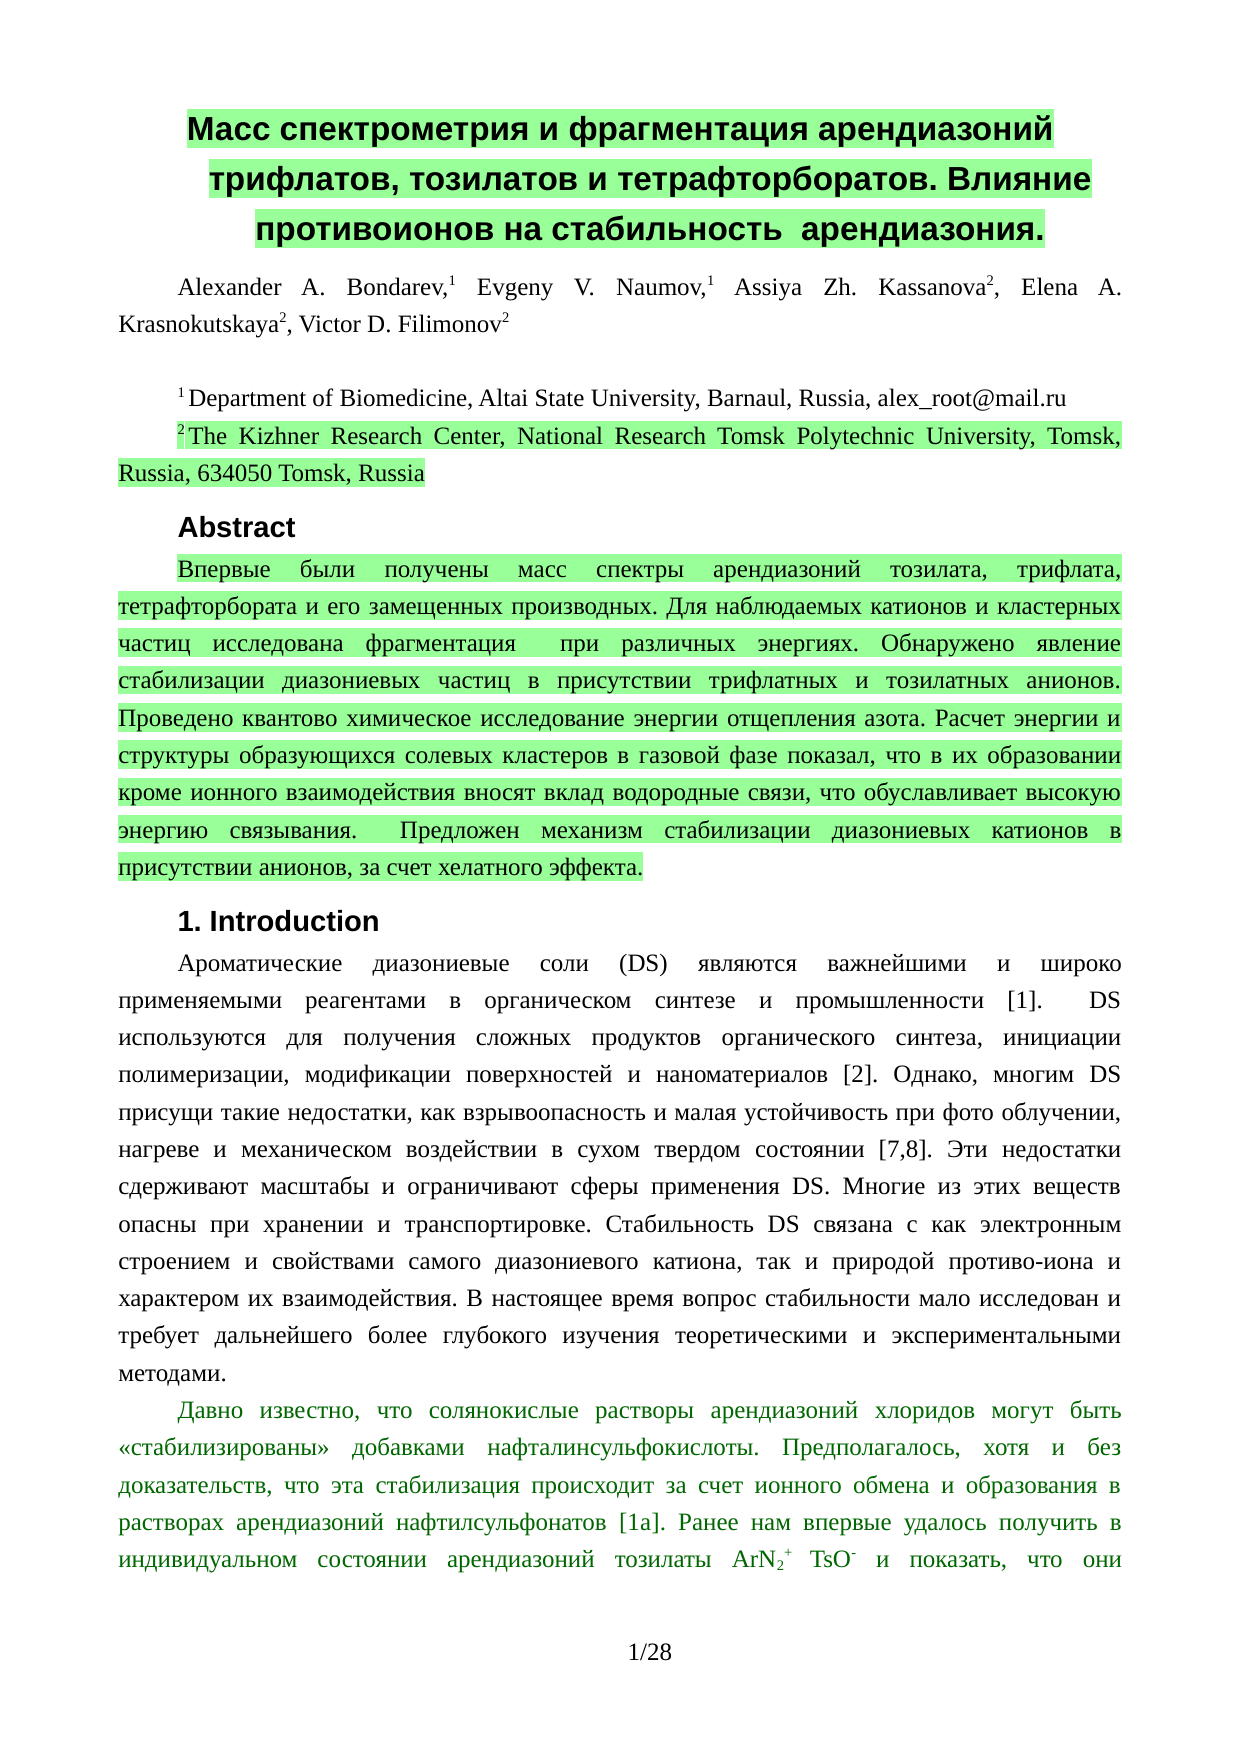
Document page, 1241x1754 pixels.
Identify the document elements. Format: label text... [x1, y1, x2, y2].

text 1 Department of Biomedicine, Altai State University, Barnaul, Russia, alex_root@mail.ru [118, 383, 1122, 412]
list Впервые были получены масс спектры арендиазоний тозилата, трифлата, тетрафторбората и его замещенных производных. Для наблюдаемых катионов и кластерных частиц исследована фрагментация при различных энергиях. Обнаружено явление стабилизации диазониевых частиц в присутствии трифлатных и тозилатных анионов. Проведено квантово химическое исследование энергии отщепления азота. Расчет энергии и структуры образующихся солевых кластеров в газовой фазе показал, что в их образовании кроме ионного взаимодействия вносят вклад водородные связи, что обуславливает высокую энергию связывания. Предложен механизм стабилизации диазониевых катионов в присутствии анионов, за счет хелатного эффекта. [118, 554, 1122, 881]
list Ароматические диазониевые соли (DS) являются важнейшими и широко применяемыми реагентами в органическом синтезе и промышленности [1]. DS используются для получения сложных продуктов органического синтеза, инициации полимеризации, модификации поверхностей и наноматериалов [2]. Однако, многим DS присущи такие недостатки, как взрывоопасность и малая устойчивость при фото облучении, нагреве и механическом воздействии в сухом твердом состоянии [7,8]. Эти недостатки сдерживают масштабы и ограничивают сферы применения DS. Многие из этих веществ опасны при хранении и транспортировке. Стабильность DS связана с как электронным строением и свойствами самого диазониевого катиона, так и природой противо-иона и характером их взаимодействия. В настоящее время вопрос стабильности мало исследован и требует дальнейшего более глубокого изучения теоретическими и экспериментальными методами. [118, 948, 1122, 1387]
subtitle 1. Introduction [118, 904, 1122, 938]
text Alexander A. Bondarev,1 Evgeny V. Naumov,1 Assiya Zh. Kassanova2, Elena A. Krasnokutskaya2, Victor D. Filimonov2 [118, 272, 1122, 338]
list Давно известно, что солянокислые растворы арендиазоний хлоридов могут быть «стабилизированы» добавками нафталинсульфокислоты. Предполагалось, хотя и без доказательств, что эта стабилизация происходит за счет ионного обмена и образования в растворах арендиазоний нафтилсульфонатов [1a]. Ранее нам впервые удалось получить в индивидуальном состоянии арендиазоний тозилаты ArN2+ TsO- и показать, что они [118, 1395, 1122, 1573]
text 2 The Kizhner Research Center, National Research Tomsk Polytechnic University, Tomsk, Russia, 634050 Tomsk, Russia [118, 421, 1122, 487]
subtitle Abstract [118, 510, 1122, 544]
subtitle Масс спектрометрия и фрагментация арендиазоний трифлатов, тозилатов и тетрафторборатов. Влияние противоионов на стабильность арендиазония. [118, 109, 1122, 248]
